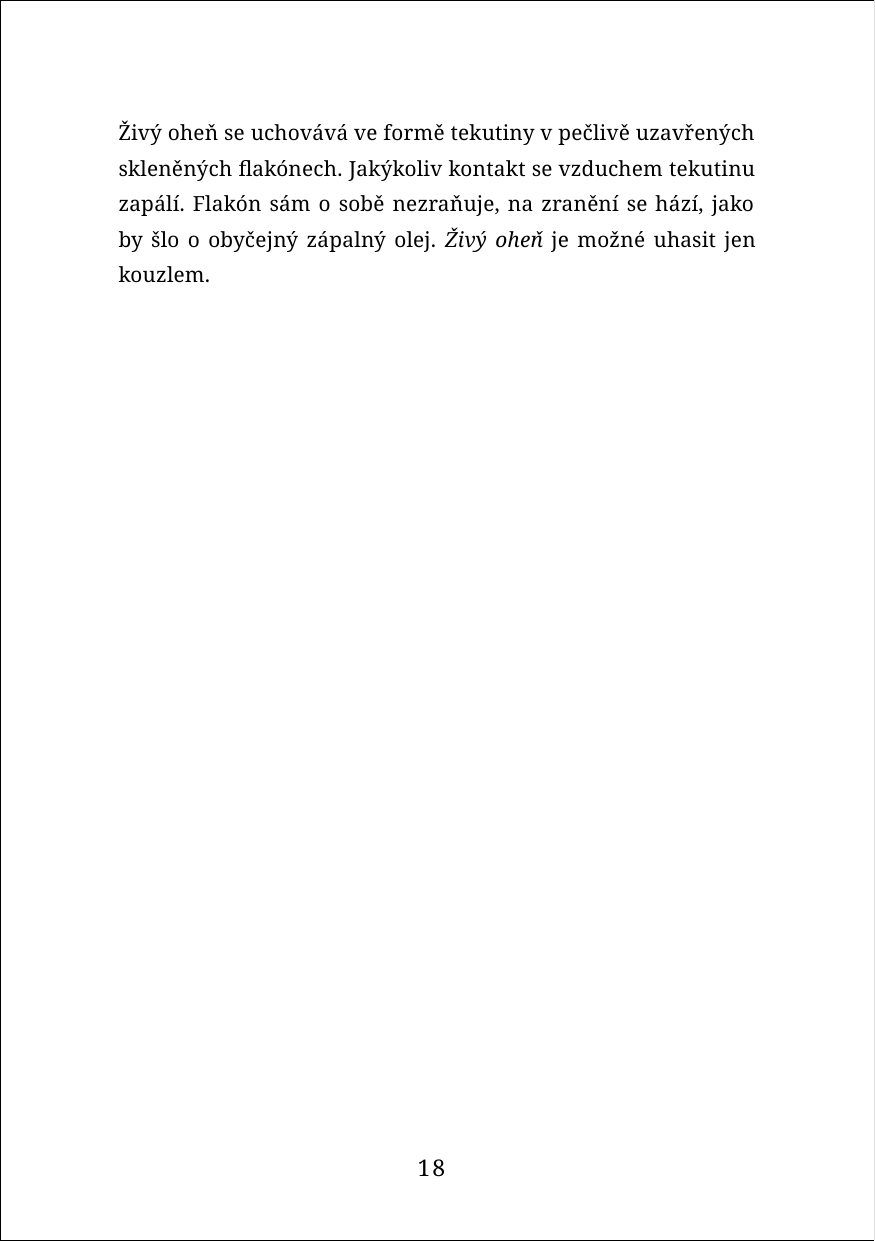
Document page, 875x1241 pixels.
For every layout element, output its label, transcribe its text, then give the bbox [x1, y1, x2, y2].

text Živý oheň se uchovává ve formě tekutiny v pečlivě uzavřených skleněných flakónech. Jakýkoliv kontakt se vzduchem tekutinu zapálí. Flakón sám o sobě nezraňuje, na zranění se hází, jako by šlo o obyčejný zápalný olej. Živý oheň je možné uhasit jen kouzlem. [118, 118, 756, 289]
